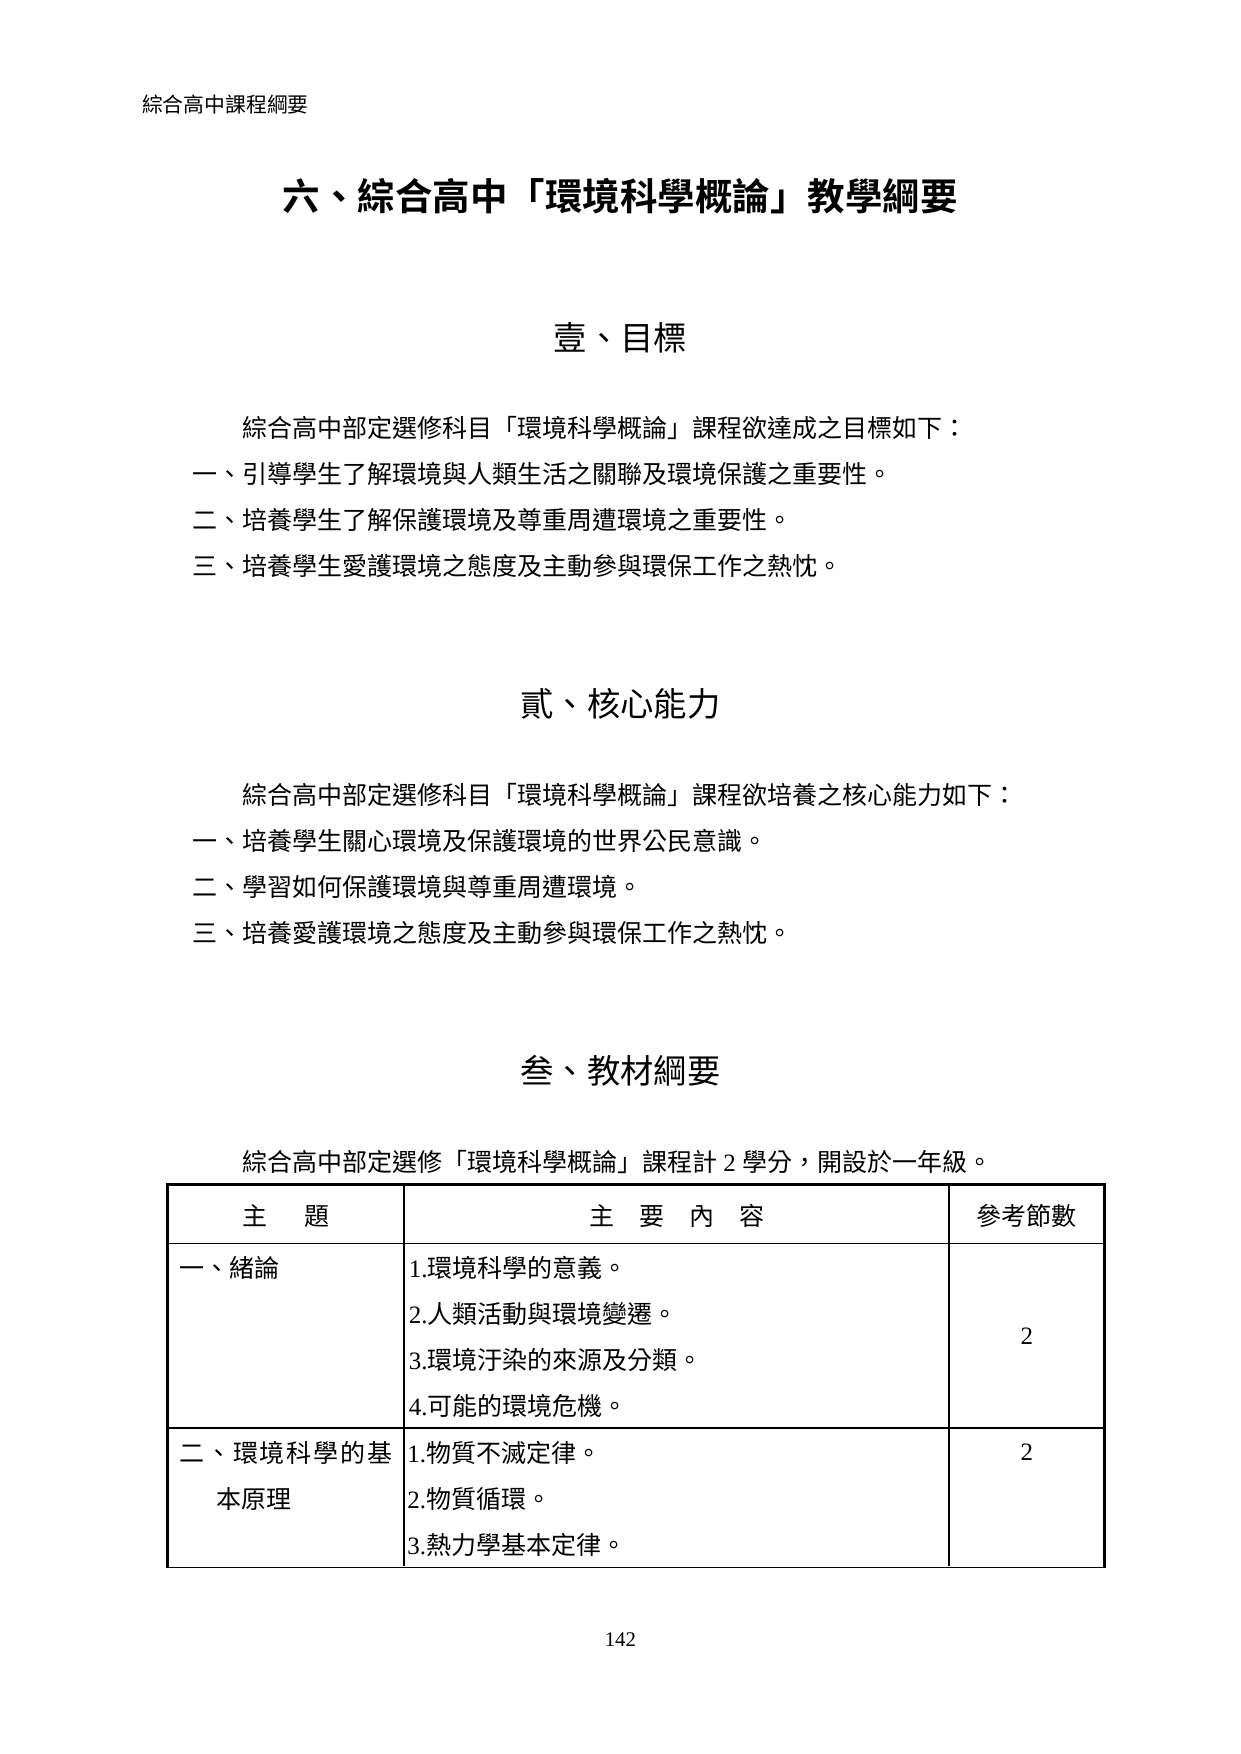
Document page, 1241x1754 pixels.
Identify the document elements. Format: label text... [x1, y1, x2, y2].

table_header 參考節數 [950, 1186, 1103, 1242]
text 一、引導學生了解環境與人類生活之關聯及環境保護之重要性。 [192, 450, 1098, 496]
table_header 主 要 內 容 [405, 1186, 948, 1242]
text 三、培養學生愛護環境之態度及主動參與環保工作之熱忱。 [192, 542, 1098, 587]
text 叁、教材綱要 [142, 1023, 1098, 1114]
table_header 主 題 [169, 1186, 403, 1242]
table_cell 2 [950, 1244, 1103, 1427]
table_cell 1.物質不滅定律。 2.物質循環。 3.熱力學基本定律。 [405, 1429, 948, 1566]
text 二、培養學生了解保護環境及尊重周遭環境之重要性。 [192, 496, 1098, 542]
text 綜合高中部定選修「環境科學概論」課程計 2 學分，開設於一年級。 [192, 1137, 1098, 1183]
text 綜合高中部定選修科目「環境科學概論」課程欲達成之目標如下： [192, 404, 1098, 450]
table_cell 2 [950, 1429, 1103, 1566]
text 三、培養愛護環境之態度及主動參與環保工作之熱忱。 [192, 908, 1098, 954]
table_cell 一、緒論 [169, 1244, 403, 1427]
text 六、綜合高中「環境科學概論」教學綱要 [142, 167, 1098, 221]
text 一、培養學生關心環境及保護環境的世界公民意識。 [192, 817, 1098, 862]
text 二、學習如何保護環境與尊重周遭環境。 [192, 862, 1098, 908]
table_cell 二、環境科學的基本原理 [169, 1429, 403, 1566]
text 綜合高中部定選修科目「環境科學概論」課程欲培養之核心能力如下： [192, 771, 1098, 817]
table_cell 1.環境科學的意義。 2.人類活動與環境變遷。 3.環境汙染的來源及分類。 4.可能的環境危機。 [405, 1244, 948, 1427]
text 貳、核心能力 [142, 656, 1098, 748]
text 壹、目標 [142, 289, 1098, 381]
